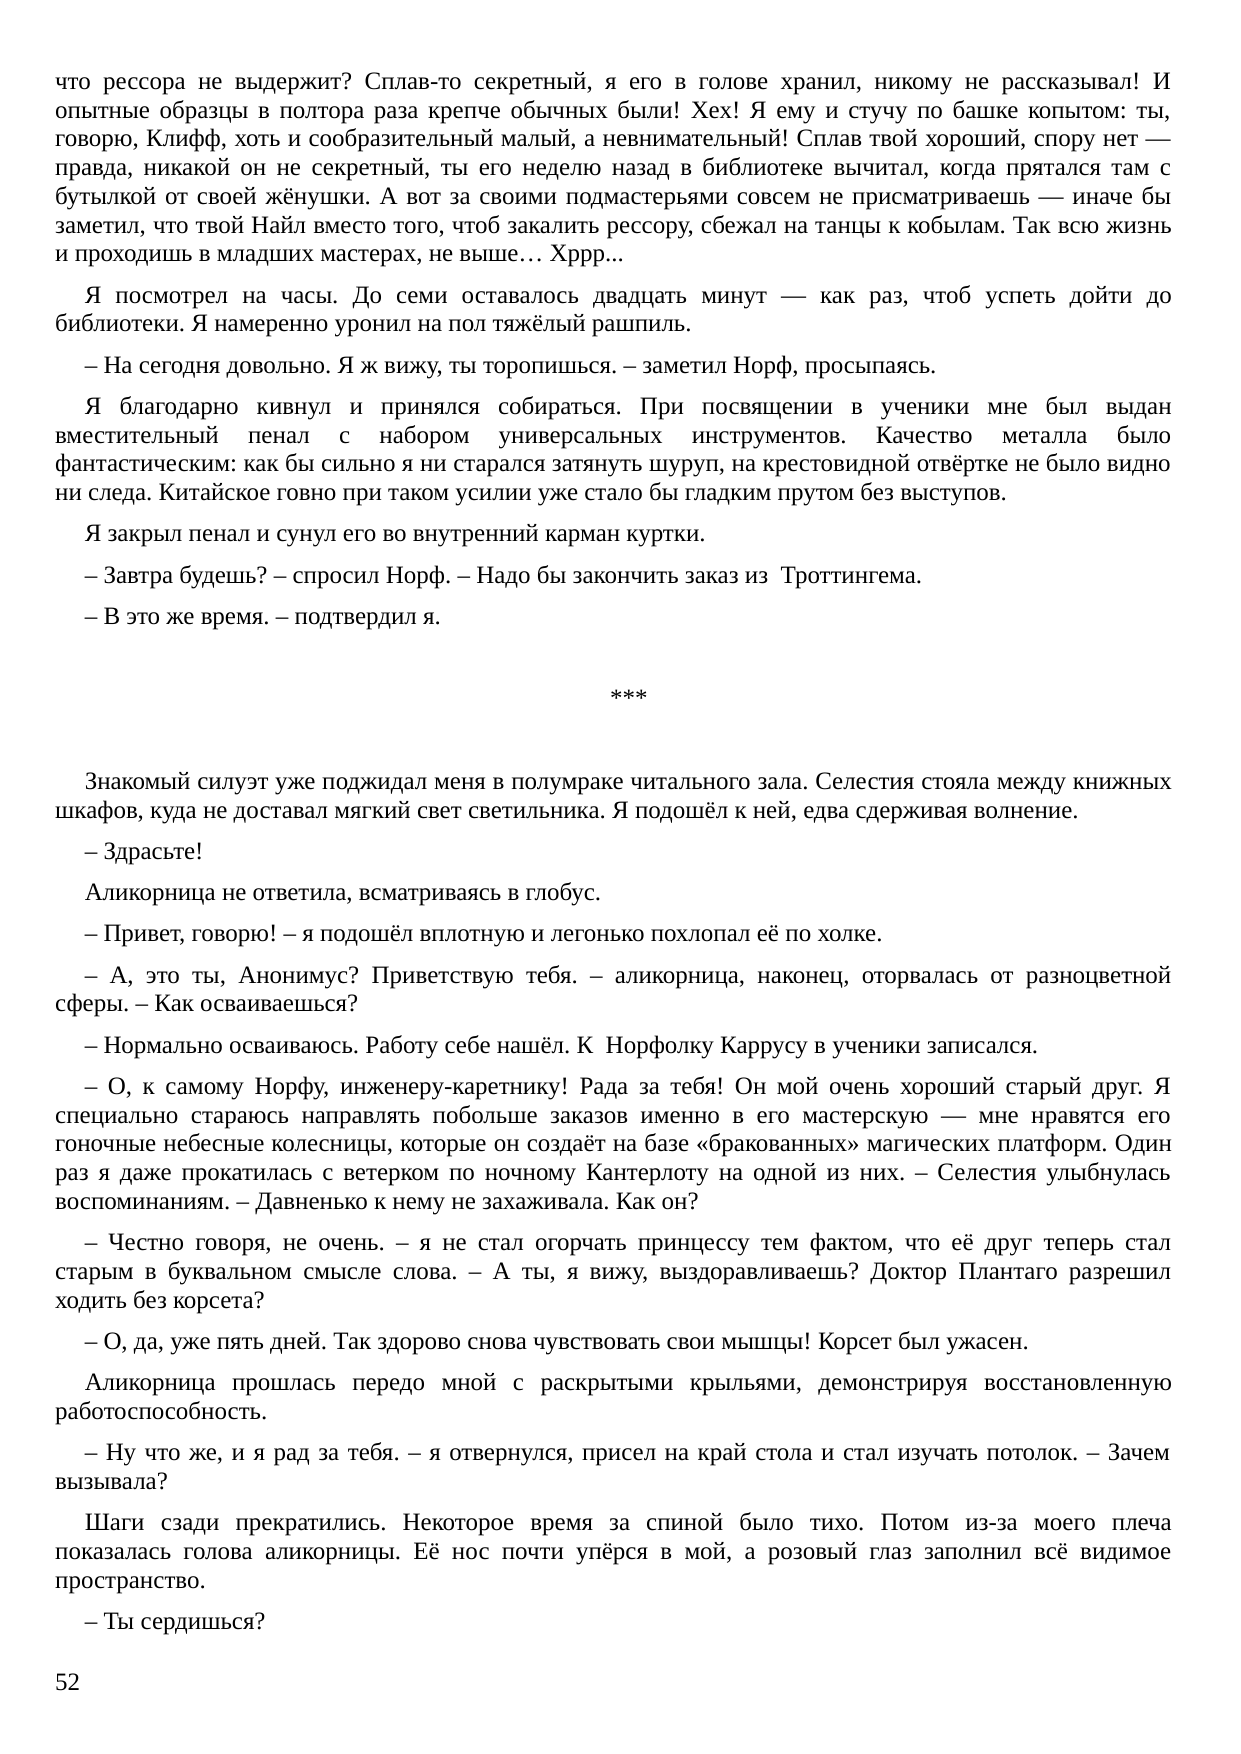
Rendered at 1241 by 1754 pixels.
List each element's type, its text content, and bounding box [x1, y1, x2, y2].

text *** [55, 683, 1173, 712]
text – Ты сердишься? [55, 1606, 1173, 1635]
text – Нормально осваиваюсь. Работу себе нашёл. К Норфолку Каррусу в ученики записался. [55, 1030, 1173, 1058]
text – О, да, уже пять дней. Так здорово снова чувствовать свои мышцы! Корсет был ужасен. [55, 1326, 1173, 1355]
text – В это же время. – подтвердил я. [55, 601, 1173, 630]
text – На сегодня довольно. Я ж вижу, ты торопишься. – заметил Норф, просыпаясь. [55, 350, 1173, 378]
text что рессора не выдержит? Сплав-то секретный, я его в голове хранил, никому не рассказывал! И опытные образцы в полтора раза крепче обычных были! Хех! Я ему и стучу по башке копытом: ты, говорю, Клифф, хоть и сообразительный малый, а невнимательный! Сплав твой хороший, спору нет — правда, никакой он не секретный, ты его неделю назад в библиотеке вычитал, когда прятался там с бутылкой от своей жёнушки. А вот за своими подмастерьями совсем не присматриваешь — иначе бы заметил, что твой Найл вместо того, чтоб закалить рессору, сбежал на танцы к кобылам. Так всю жизнь и проходишь в младших мастерах, не выше… Хррр... [55, 66, 1173, 267]
text Знакомый силуэт уже поджидал меня в полумраке читального зала. Селестия стояла между книжных шкафов, куда не доставал мягкий свет светильника. Я подошёл к ней, едва сдерживая волнение. [55, 766, 1173, 823]
text – Завтра будешь? – спросил Норф. – Надо бы закончить заказ из Троттингема. [55, 560, 1173, 588]
text – Честно говоря, не очень. – я не стал огорчать принцессу тем фактом, что её друг теперь стал старым в буквальном смысле слова. – А ты, я вижу, выздоравливаешь? Доктор Плантаго разрешил ходить без корсета? [55, 1227, 1173, 1313]
text Аликорница не ответила, всматриваясь в глобус. [55, 877, 1173, 906]
text – Здрасьте! [55, 836, 1173, 865]
text Шаги сзади прекратились. Некоторое время за спиной было тихо. Потом из-за моего плеча показалась голова аликорницы. Её нос почти упёрся в мой, а розовый глаз заполнил всё видимое пространство. [55, 1507, 1173, 1593]
text Я благодарно кивнул и принялся собираться. При посвящении в ученики мне был выдан вместительный пенал с набором универсальных инструментов. Качество металла было фантастическим: как бы сильно я ни старался затянуть шуруп, на крестовидной отвёртке не было видно ни следа. Китайское говно при таком усилии уже стало бы гладким прутом без выступов. [55, 391, 1173, 506]
text Я закрыл пенал и сунул его во внутренний карман куртки. [55, 518, 1173, 547]
text Аликорница прошлась передо мной с раскрытыми крыльями, демонстрируя восстановленную работоспособность. [55, 1367, 1173, 1425]
text – Ну что же, и я рад за тебя. – я отвернулся, присел на край стола и стал изучать потолок. – Зачем вызывала? [55, 1437, 1173, 1495]
text Я посмотрел на часы. До семи оставалось двадцать минут — как раз, чтоб успеть дойти до библиотеки. Я намеренно уронил на пол тяжёлый рашпиль. [55, 280, 1173, 337]
text – Привет, говорю! – я подошёл вплотную и легонько похлопал её по холке. [55, 918, 1173, 947]
text – А, это ты, Анонимус? Приветствую тебя. – аликорница, наконец, оторвалась от разноцветной сферы. – Как осваиваешься? [55, 960, 1173, 1017]
text – О, к самому Норфу, инженеру-каретнику! Рада за тебя! Он мой очень хороший старый друг. Я специально стараюсь направлять побольше заказов именно в его мастерскую — мне нравятся его гоночные небесные колесницы, которые он создаёт на базе «бракованных» магических платформ. Один раз я даже прокатилась с ветерком по ночному Кантерлоту на одной из них. – Селестия улыбнулась воспоминаниям. – Давненько к нему не захаживала. Как он? [55, 1071, 1173, 1215]
